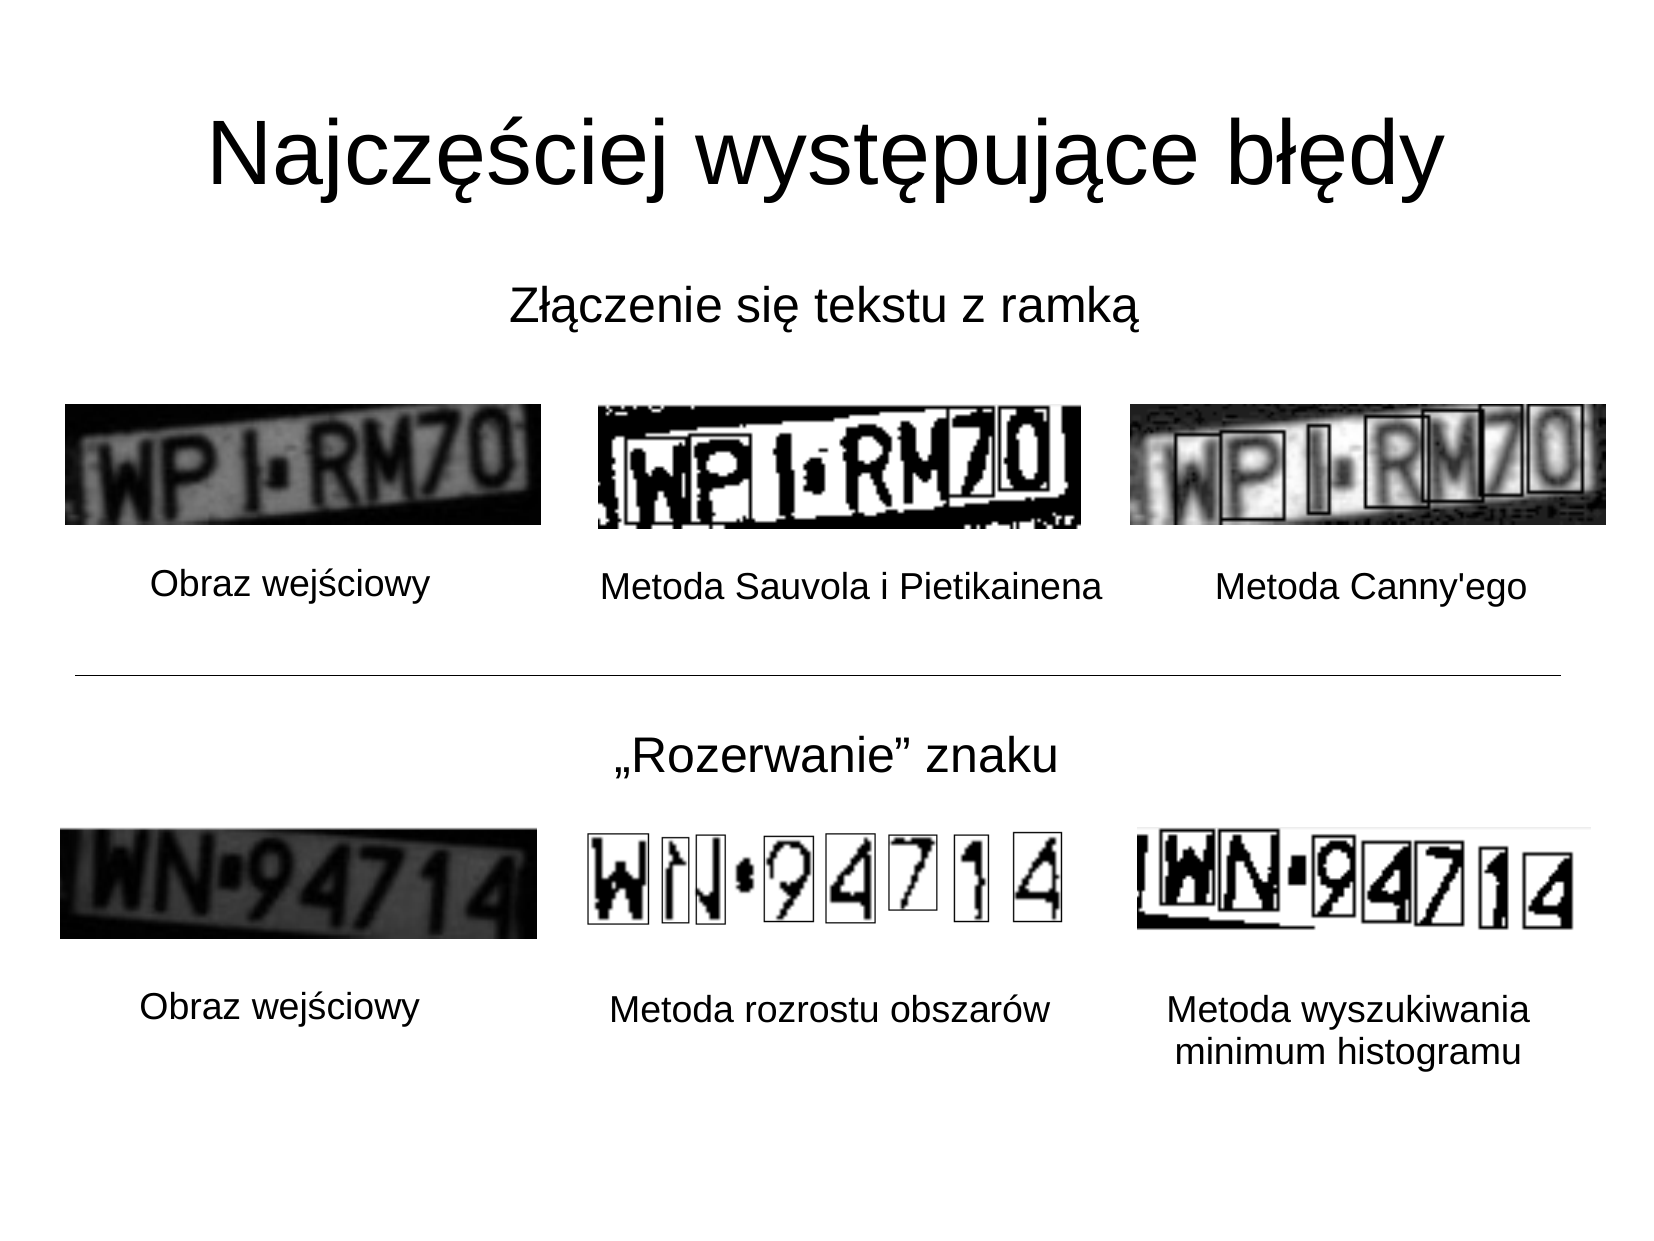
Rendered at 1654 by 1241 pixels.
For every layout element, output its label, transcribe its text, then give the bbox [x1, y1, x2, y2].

text_box Obraz wejściowy [135, 555, 446, 612]
picture [1137, 827, 1591, 934]
text_box Złączenie się tekstu z ramką [494, 270, 1156, 342]
text_box Metoda Sauvola i Pietikainena [585, 558, 1118, 616]
text_box Obraz wejściowy [124, 978, 436, 1035]
text_box „Rozerwanie” znaku [600, 720, 1074, 792]
picture [1130, 404, 1606, 526]
text_box Metoda wyszukiwania minimum histogramu [1151, 981, 1546, 1081]
text_box Metoda rozrostu obszarów [594, 981, 1066, 1039]
picture [585, 827, 1066, 935]
picture [60, 827, 537, 939]
picture [65, 404, 541, 526]
text_box Metoda Canny'ego [1200, 558, 1543, 616]
title Najczęściej występujące błędy [82, 49, 1571, 257]
picture [598, 404, 1081, 530]
